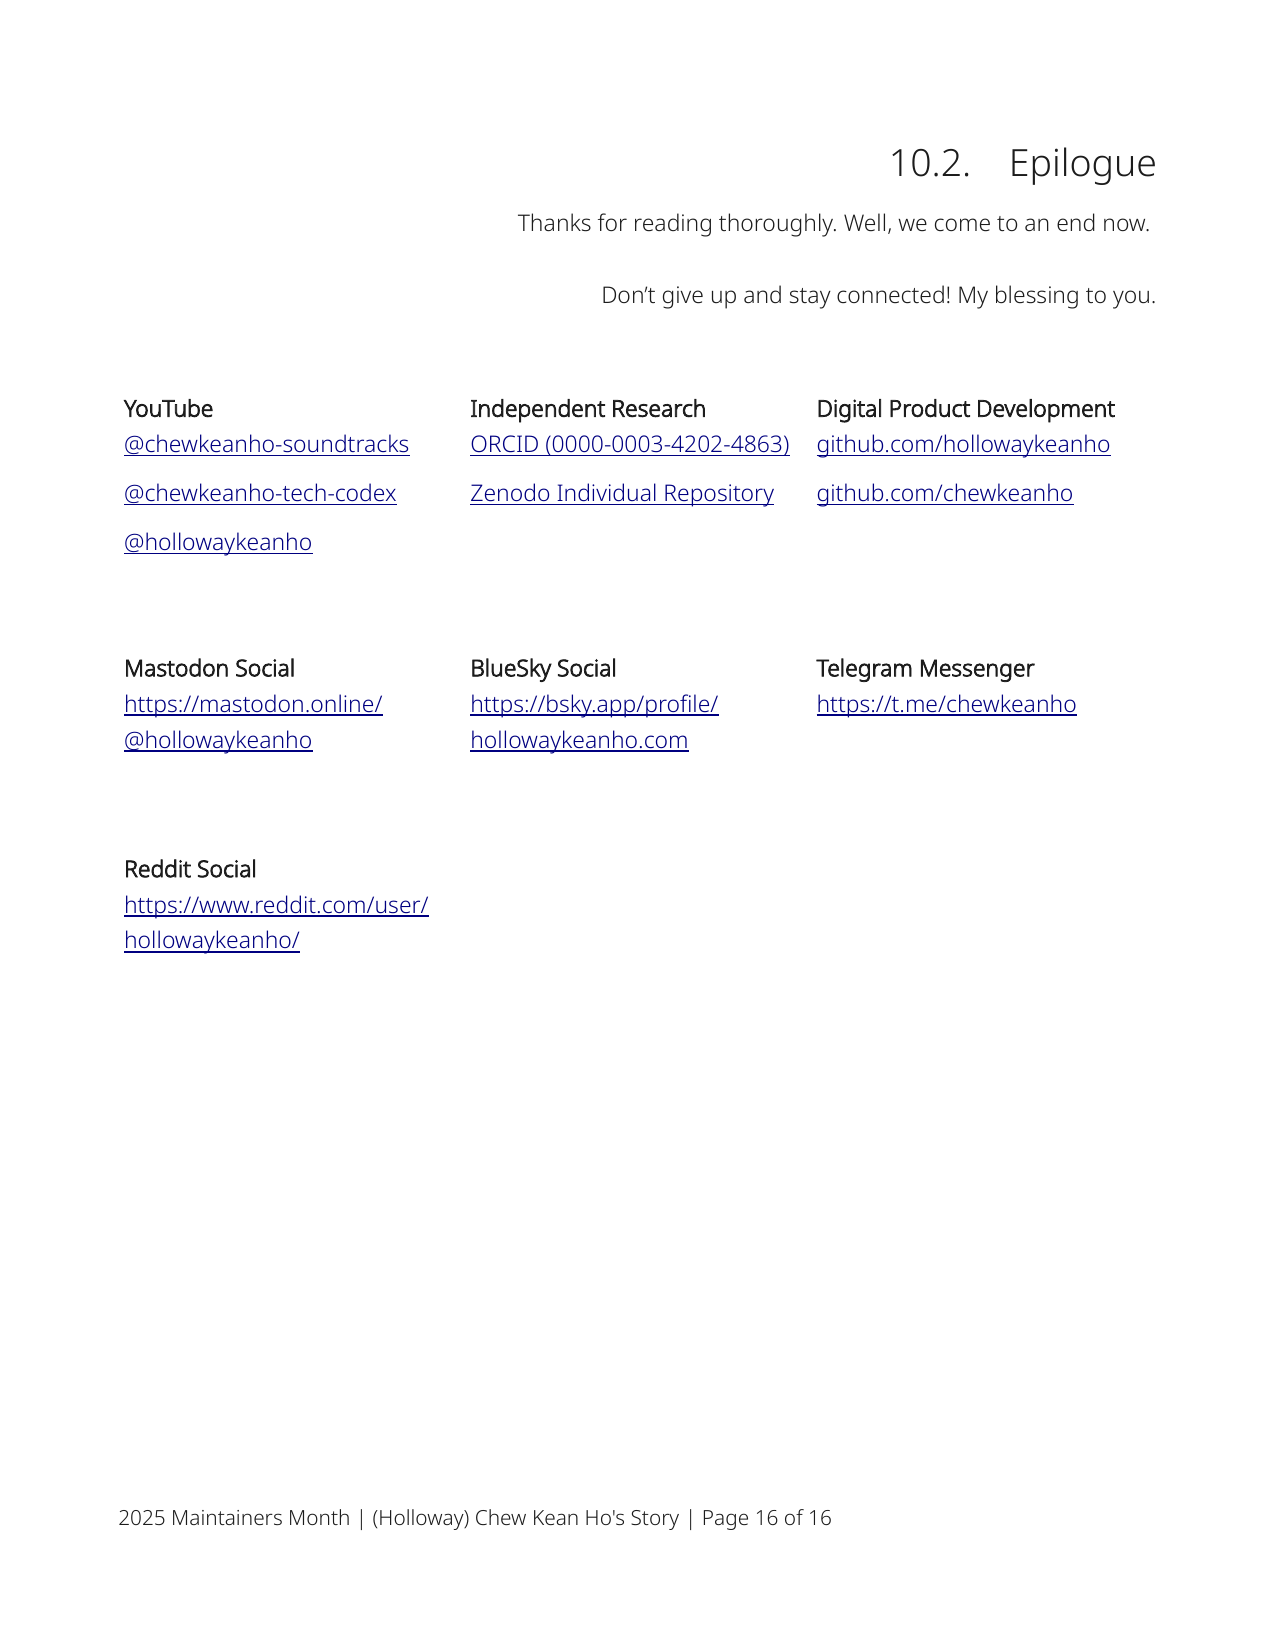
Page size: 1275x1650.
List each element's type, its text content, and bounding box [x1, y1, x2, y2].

table_cell BlueSky Social https://bsky.app/profile/hollowaykeanho.com [464, 646, 811, 764]
table_cell [464, 764, 811, 847]
table_header Digital Product Development github.com/hollowaykeanho github.com/chewkeanho [811, 386, 1157, 599]
table_cell [464, 847, 811, 965]
table_cell [118, 599, 464, 646]
table_cell [464, 599, 811, 646]
table_cell [811, 847, 1157, 965]
table_cell [811, 764, 1157, 847]
table_cell [811, 599, 1157, 646]
text Don’t give up and stay connected! My blessing to you. [118, 279, 1157, 310]
text Thanks for reading thoroughly. Well, we come to an end now. [118, 207, 1157, 238]
table_cell Reddit Social https://www.reddit.com/user/hollowaykeanho/ [118, 847, 464, 965]
table_header Independent Research ORCID (0000-0003-4202-4863) Zenodo Individual Repository [464, 386, 811, 599]
table_cell Telegram Messenger https://t.me/chewkeanho [811, 646, 1157, 764]
table_cell Mastodon Social https://mastodon.online/@hollowaykeanho [118, 646, 464, 764]
subtitle Epilogue [118, 136, 1157, 187]
table_header YouTube @chewkeanho-soundtracks @chewkeanho-tech-codex @hollowaykeanho [118, 386, 464, 599]
table_cell [118, 764, 464, 847]
